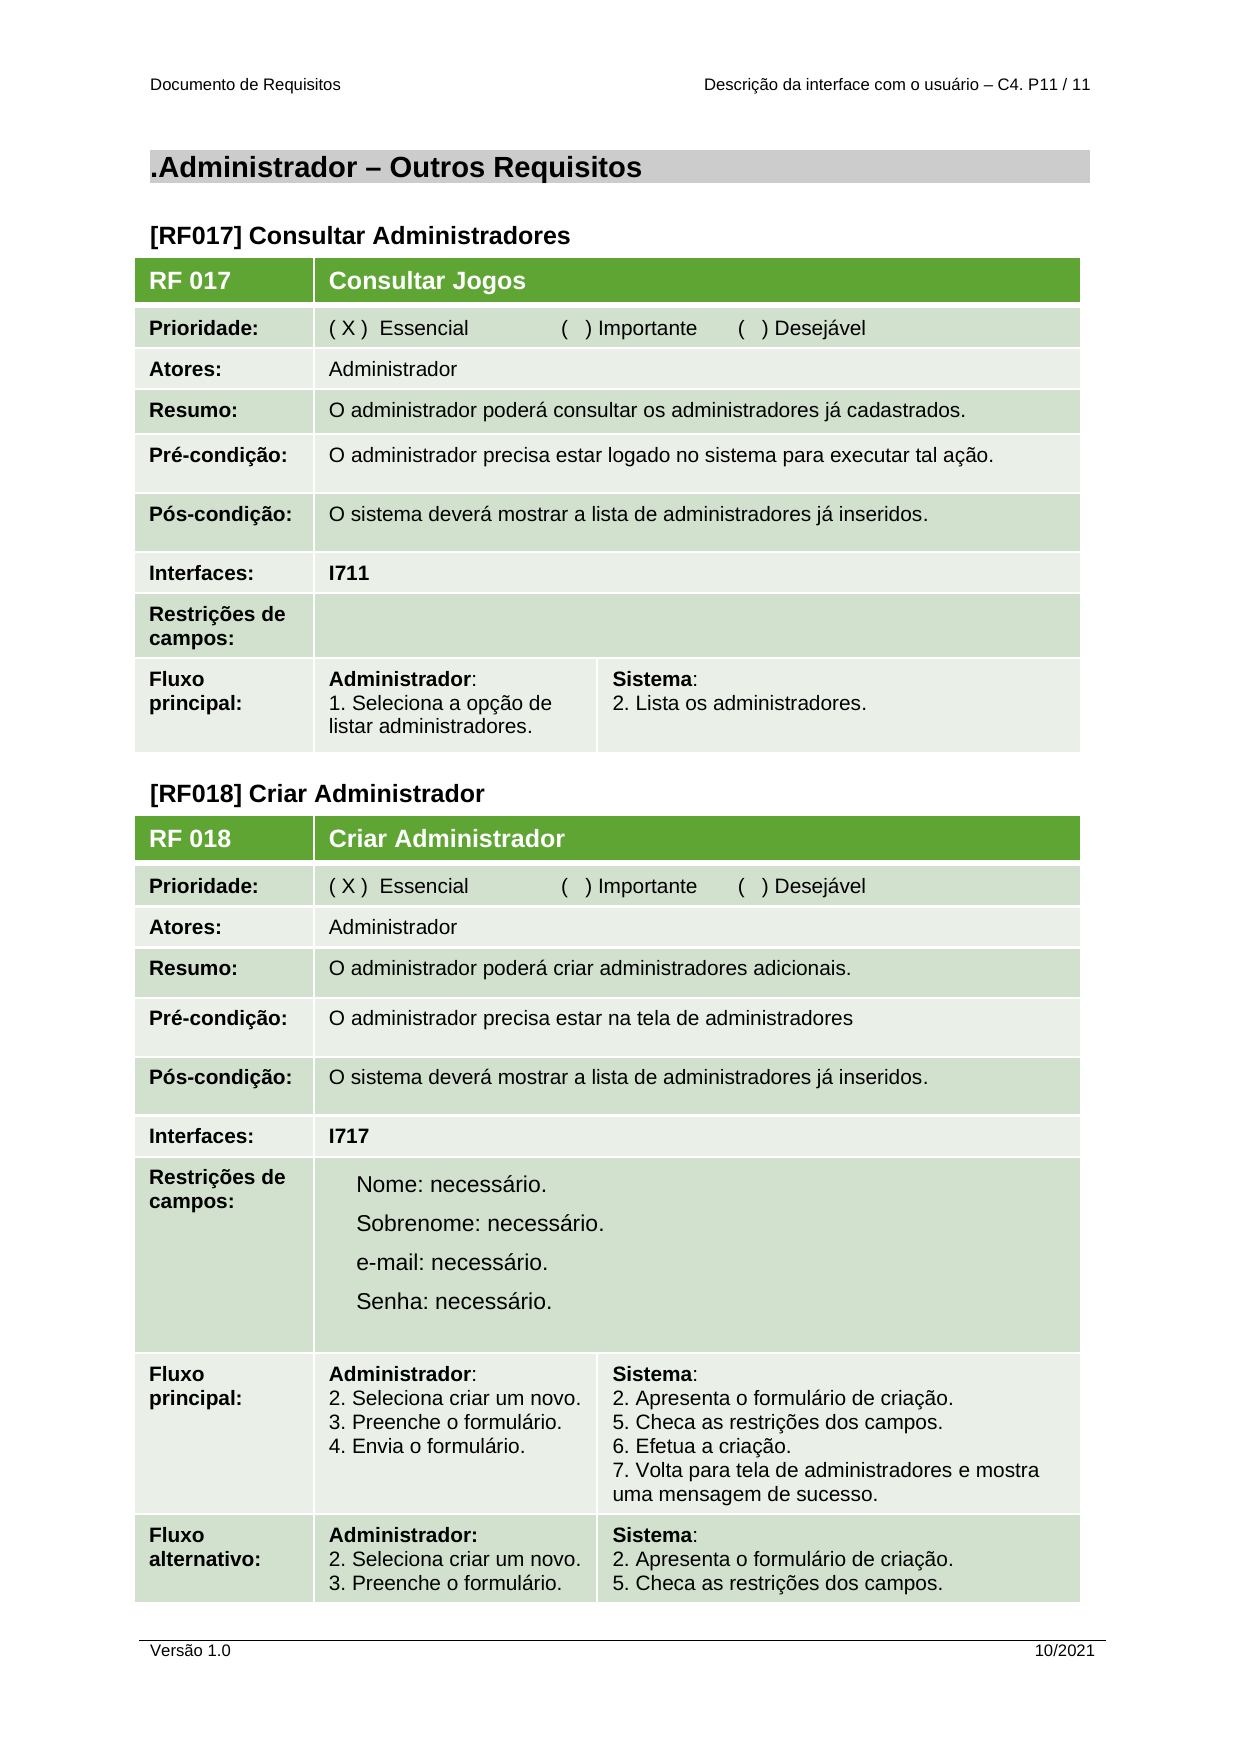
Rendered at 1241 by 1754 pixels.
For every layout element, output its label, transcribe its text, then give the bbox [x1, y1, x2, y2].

table_cell Pré-condição: [135, 435, 313, 492]
table_cell Sistema: 2. Lista os administradores. [598, 659, 1080, 752]
table_cell Administrador: 1. Seleciona a opção de listar administradores. [315, 659, 596, 752]
table_cell Prioridade: [135, 866, 313, 905]
table_cell Atores: [135, 349, 313, 388]
table_cell Restrições de campos: [135, 594, 313, 657]
table_cell O administrador precisa estar logado no sistema para executar tal ação. [315, 435, 1080, 492]
table_cell Administrador [315, 349, 1080, 388]
table_cell Fluxo principal: [135, 1354, 313, 1513]
table_cell Administrador: 2. Seleciona criar um novo. 3. Preenche o formulário. 4. Envia o formulário. [315, 1354, 596, 1513]
subtitle Administrador – Outros Requisitos [150, 150, 1090, 183]
table_cell I711 [315, 553, 1080, 592]
table_cell Pós-condição: [135, 1058, 313, 1114]
table_cell Resumo: [135, 949, 313, 997]
table_cell Administrador [315, 908, 1080, 946]
table_cell Nome: necessário. Sobrenome: necessário. e-mail: necessário. Senha: necessário. [315, 1158, 1080, 1352]
table_cell Administrador: 2. Seleciona criar um novo. 3. Preenche o formulário. [315, 1515, 596, 1602]
table_cell O administrador poderá criar administradores adicionais. [315, 949, 1080, 997]
table_cell O sistema deverá mostrar a lista de administradores já inseridos. [315, 494, 1080, 551]
table_header Consultar Jogos [315, 258, 1080, 302]
subtitle [RF017] Consultar Administradores [150, 221, 1090, 250]
table_cell [315, 594, 1080, 657]
table_cell Atores: [135, 908, 313, 946]
table_cell Fluxo alternativo: [135, 1515, 313, 1602]
table_cell I717 [315, 1117, 1080, 1156]
table_header RF 017 [135, 258, 313, 302]
table_cell Interfaces: [135, 553, 313, 592]
table_header RF 018 [135, 816, 313, 860]
table_cell Restrições de campos: [135, 1158, 313, 1352]
table_cell Pré-condição: [135, 999, 313, 1056]
table_cell O sistema deverá mostrar a lista de administradores já inseridos. [315, 1058, 1080, 1114]
table_cell O administrador poderá consultar os administradores já cadastrados. [315, 390, 1080, 433]
table_cell Interfaces: [135, 1117, 313, 1156]
table_cell Sistema: 2. Apresenta o formulário de criação. 5. Checa as restrições dos campos. 6. Efetua a criação. 7. Volta para tela de administradores e mostra uma mensagem de sucesso. [598, 1354, 1080, 1513]
table_header Criar Administrador [315, 816, 1080, 860]
table_cell Sistema: 2. Apresenta o formulário de criação. 5. Checa as restrições dos campos. [598, 1515, 1080, 1602]
table_cell ( X ) Essencial ( ) Importante ( ) Desejável [315, 866, 1080, 905]
table_cell Prioridade: [135, 308, 313, 347]
table_cell O administrador precisa estar na tela de administradores [315, 999, 1080, 1056]
table_cell ( X ) Essencial ( ) Importante ( ) Desejável [315, 308, 1080, 347]
table_cell Fluxo principal: [135, 659, 313, 752]
table_cell Pós-condição: [135, 494, 313, 551]
table_cell Resumo: [135, 390, 313, 433]
subtitle [RF018] Criar Administrador [150, 779, 1090, 808]
